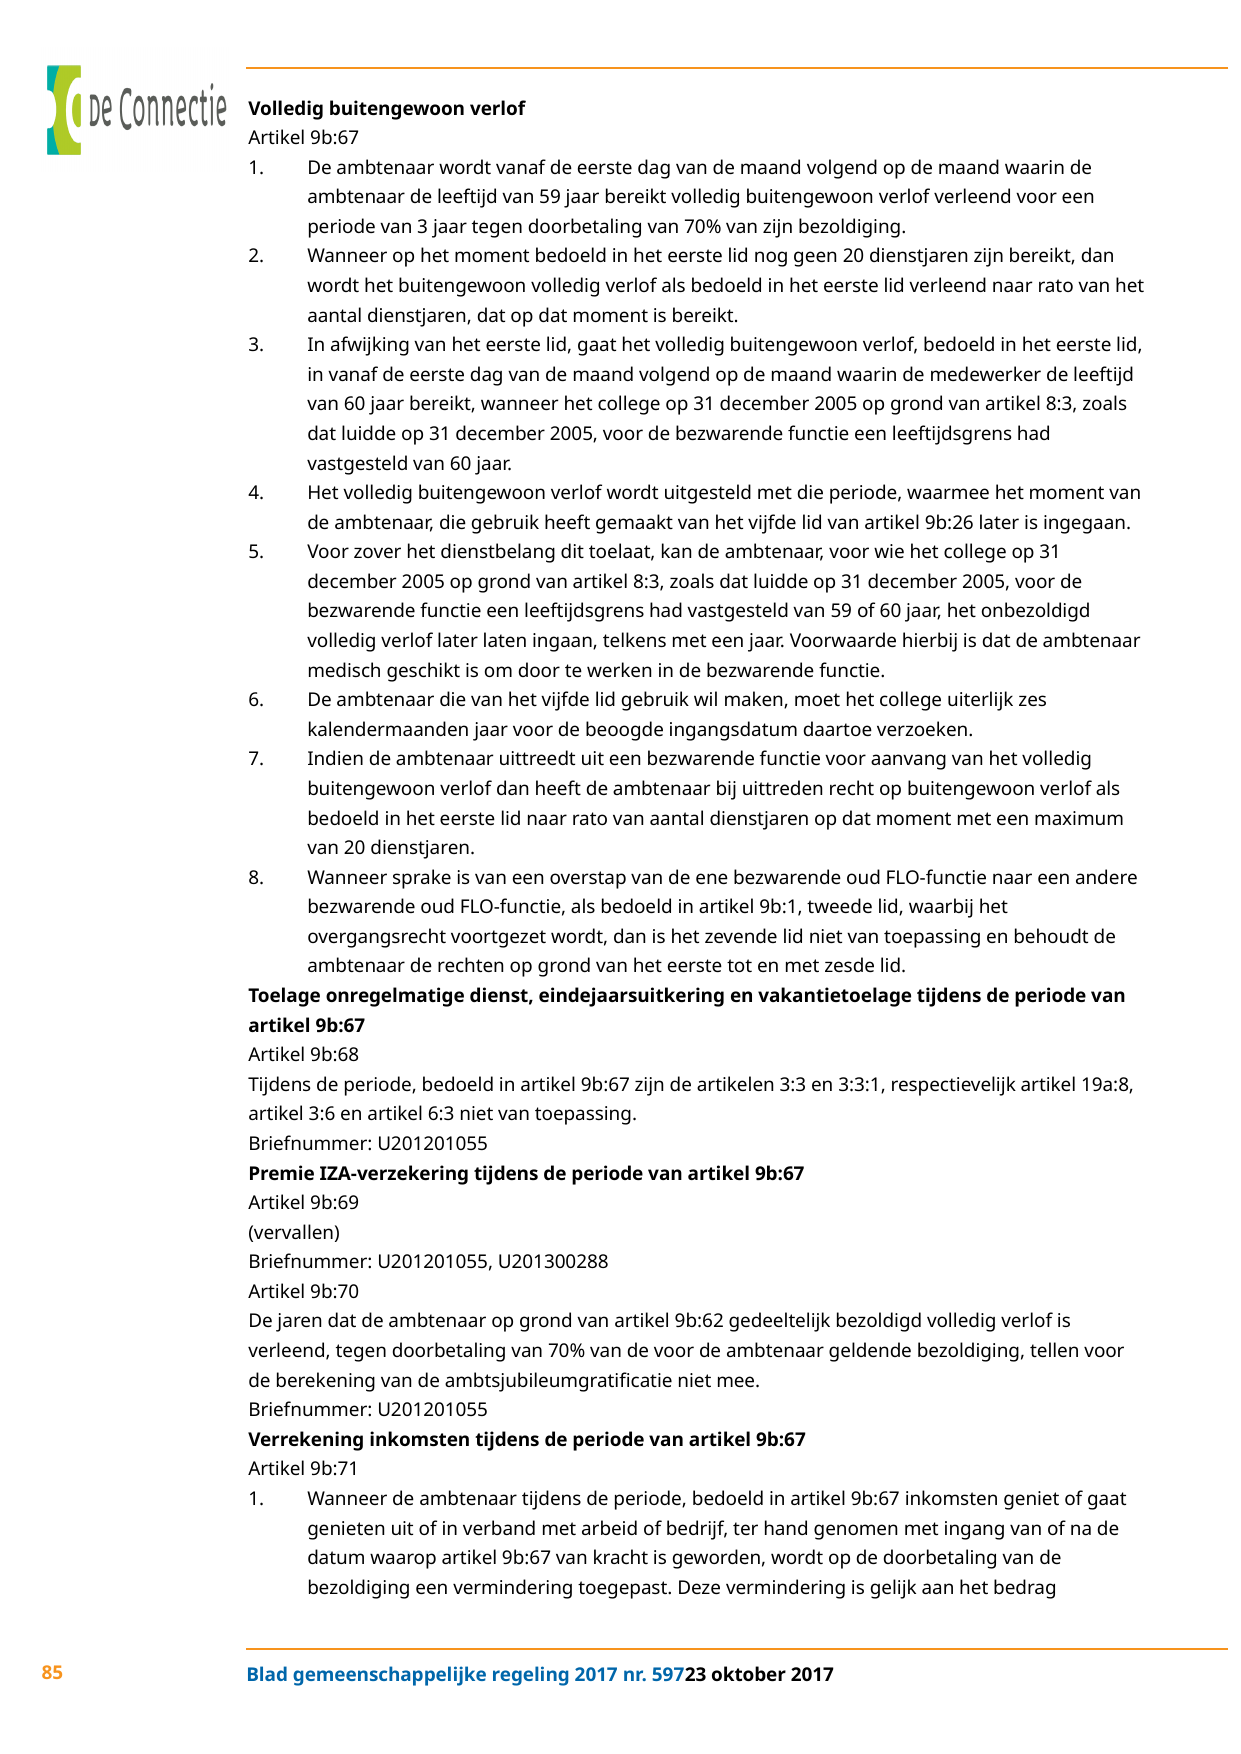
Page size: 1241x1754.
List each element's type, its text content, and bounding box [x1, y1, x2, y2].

list Wanneer de ambtenaar tijdens de periode, bedoeld in artikel 9b:67 inkomsten geniet of gaat genieten uit of in verband met arbeid of bedrijf, ter hand genomen met ingang van of na de datum waarop artikel 9b:67 van kracht is geworden, wordt op de doorbetaling van de bezoldiging een vermindering toegepast. Deze vermindering is gelijk aan het bedrag [248, 1485, 1152, 1600]
list In afwijking van het eerste lid, gaat het volledig buitengewoon verlof, bedoeld in het eerste lid, in vanaf de eerste dag van de maand volgend op de maand waarin de medewerker de leeftijd van 60 jaar bereikt, wanneer het college op 31 december 2005 op grond van artikel 8:3, zoals dat luidde op 31 december 2005, voor de bezwarende functie een leeftijdsgrens had vastgesteld van 60 jaar. [248, 331, 1152, 476]
text Tijdens de periode, bedoeld in artikel 9b:67 zijn de artikelen 3:3 en 3:3:1, respectievelijk artikel 19a:8, artikel 3:6 en artikel 6:3 niet van toepassing. [248, 1071, 1152, 1126]
list Het volledig buitengewoon verlof wordt uitgesteld met die periode, waarmee het moment van de ambtenaar, die gebruik heeft gemaakt van het vijfde lid van artikel 9b:26 later is ingegaan. [248, 479, 1152, 535]
text Briefnummer: U201201055, U201300288 [248, 1248, 1152, 1274]
text De jaren dat de ambtenaar op grond van artikel 9b:62 gedeeltelijk bezoldigd volledig verlof is verleend, tegen doorbetaling van 70% van de voor de ambtenaar geldende bezoldiging, tellen voor de berekening van de ambtsjubileumgratificatie niet mee. [248, 1308, 1152, 1393]
text Verrekening inkomsten tijdens de periode van artikel 9b:67 [248, 1426, 1152, 1452]
list Voor zover het dienstbelang dit toelaat, kan de ambtenaar, voor wie het college op 31 december 2005 op grond van artikel 8:3, zoals dat luidde op 31 december 2005, voor de bezwarende functie een leeftijdsgrens had vastgesteld van 59 of 60 jaar, het onbezoldigd volledig verlof later laten ingaan, telkens met een jaar. Voorwaarde hierbij is dat de ambtenaar medisch geschikt is om door te werken in de bezwarende functie. [248, 538, 1152, 683]
text Artikel 9b:67 [248, 124, 1152, 150]
text Briefnummer: U201201055 [248, 1130, 1152, 1156]
list Indien de ambtenaar uittreedt uit een bezwarende functie voor aanvang van het volledig buitengewoon verlof dan heeft de ambtenaar bij uittreden recht op buitengewoon verlof als bedoeld in het eerste lid naar rato van aantal dienstjaren op dat moment met een maximum van 20 dienstjaren. [248, 746, 1152, 860]
list De ambtenaar wordt vanaf de eerste dag van de maand volgend op de maand waarin de ambtenaar de leeftijd van 59 jaar bereikt volledig buitengewoon verlof verleend voor een periode van 3 jaar tegen doorbetaling van 70% van zijn bezoldiging. [248, 154, 1152, 239]
list Wanneer sprake is van een overstap van de ene bezwarende oud FLO-functie naar een andere bezwarende oud FLO-functie, als bedoeld in artikel 9b:1, tweede lid, waarbij het overgangsrecht voortgezet wordt, dan is het zevende lid niet van toepassing en behoudt de ambtenaar de rechten op grond van het eerste tot en met zesde lid. [248, 864, 1152, 978]
list Wanneer op het moment bedoeld in het eerste lid nog geen 20 dienstjaren zijn bereikt, dan wordt het buitengewoon volledig verlof als bedoeld in het eerste lid verleend naar rato van het aantal dienstjaren, dat op dat moment is bereikt. [248, 243, 1152, 328]
text Briefnummer: U201201055 [248, 1396, 1152, 1422]
text Artikel 9b:71 [248, 1456, 1152, 1481]
text Toelage onregelmatige dienst, eindejaarsuitkering en vakantietoelage tijdens de periode van artikel 9b:67 [248, 982, 1152, 1038]
text Premie IZA-verzekering tijdens de periode van artikel 9b:67 [248, 1160, 1152, 1186]
list De ambtenaar die van het vijfde lid gebruik wil maken, moet het college uiterlijk zes kalendermaanden jaar voor de beoogde ingangsdatum daartoe verzoeken. [248, 686, 1152, 742]
text Artikel 9b:68 [248, 1041, 1152, 1067]
text (vervallen) [248, 1219, 1152, 1245]
picture [41, 47, 231, 172]
text Volledig buitengewoon verlof [248, 95, 1152, 121]
text Artikel 9b:70 [248, 1278, 1152, 1304]
text Artikel 9b:69 [248, 1189, 1152, 1215]
